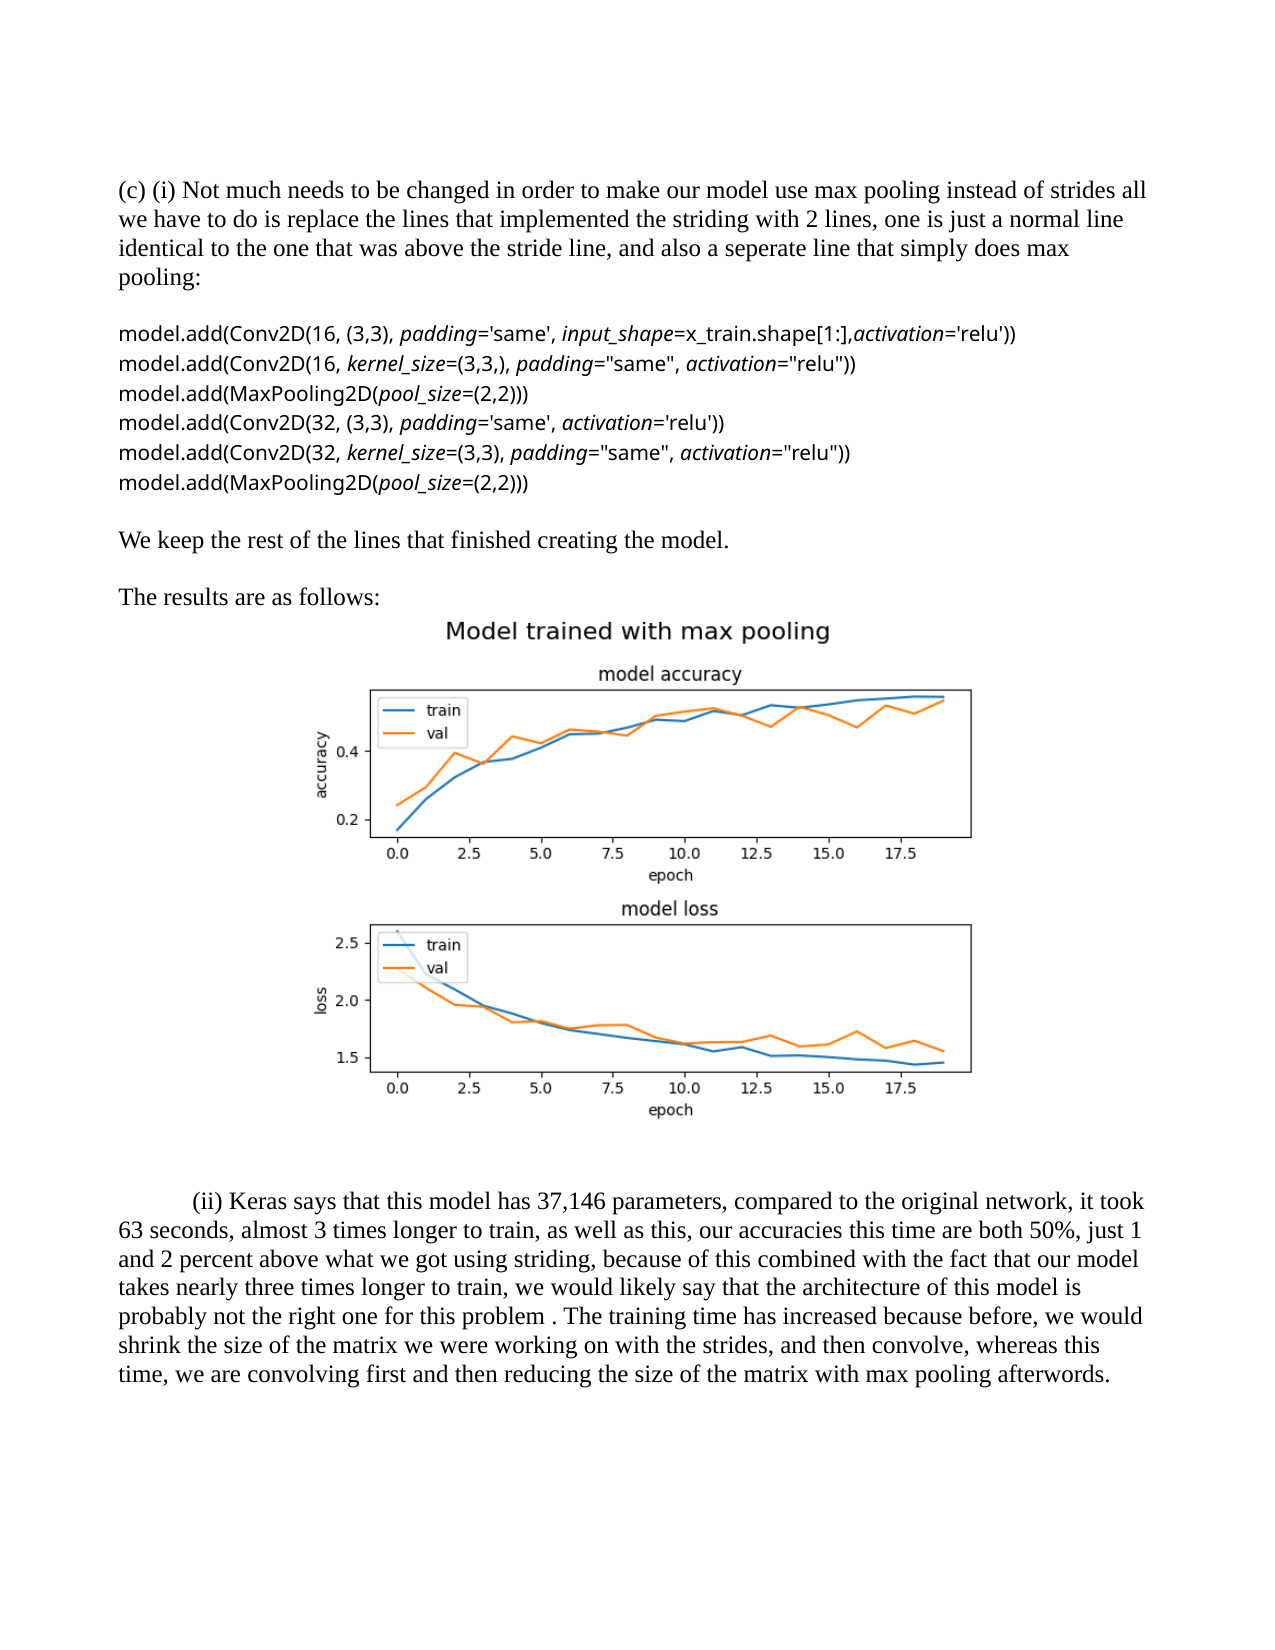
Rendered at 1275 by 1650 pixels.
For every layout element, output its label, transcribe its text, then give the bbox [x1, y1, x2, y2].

text model.add(Conv2D(32, (3,3), padding='same', activation='relu')) [118, 407, 1157, 437]
text We keep the rest of the lines that finished creating the model. [118, 525, 1157, 554]
text model.add(MaxPooling2D(pool_size=(2,2))) [118, 467, 1157, 496]
text The results are as follows: [118, 582, 1157, 611]
text model.add(MaxPooling2D(pool_size=(2,2))) [118, 377, 1157, 407]
text model.add(Conv2D(16, (3,3), padding='same', input_shape=x_train.shape[1:],activation='relu')) [118, 319, 1157, 348]
text (c) (i) Not much needs to be changed in order to make our model use max pooling instead of strides all we have to do is replace the lines that implemented the striding with 2 lines, one is just a normal line identical to the one that was above the stride line, and also a seperate line that simply does max pooling: [118, 176, 1157, 291]
picture [288, 611, 987, 1135]
text model.add(Conv2D(32, kernel_size=(3,3), padding="same", activation="relu")) [118, 437, 1157, 467]
text model.add(Conv2D(16, kernel_size=(3,3,), padding="same", activation="relu")) [118, 348, 1157, 377]
text (ii) Keras says that this model has 37,146 parameters, compared to the original network, it took 63 seconds, almost 3 times longer to train, as well as this, our accuracies this time are both 50%, just 1 and 2 percent above what we got using striding, because of this combined with the fact that our model takes nearly three times longer to train, we would likely say that the architecture of this model is probably not the right one for this problem . The training time has increased because before, we would shrink the size of the matrix we were working on with the strides, and then convolve, whereas this time, we are convolving first and then reducing the size of the matrix with max pooling afterwords. [118, 1186, 1157, 1387]
